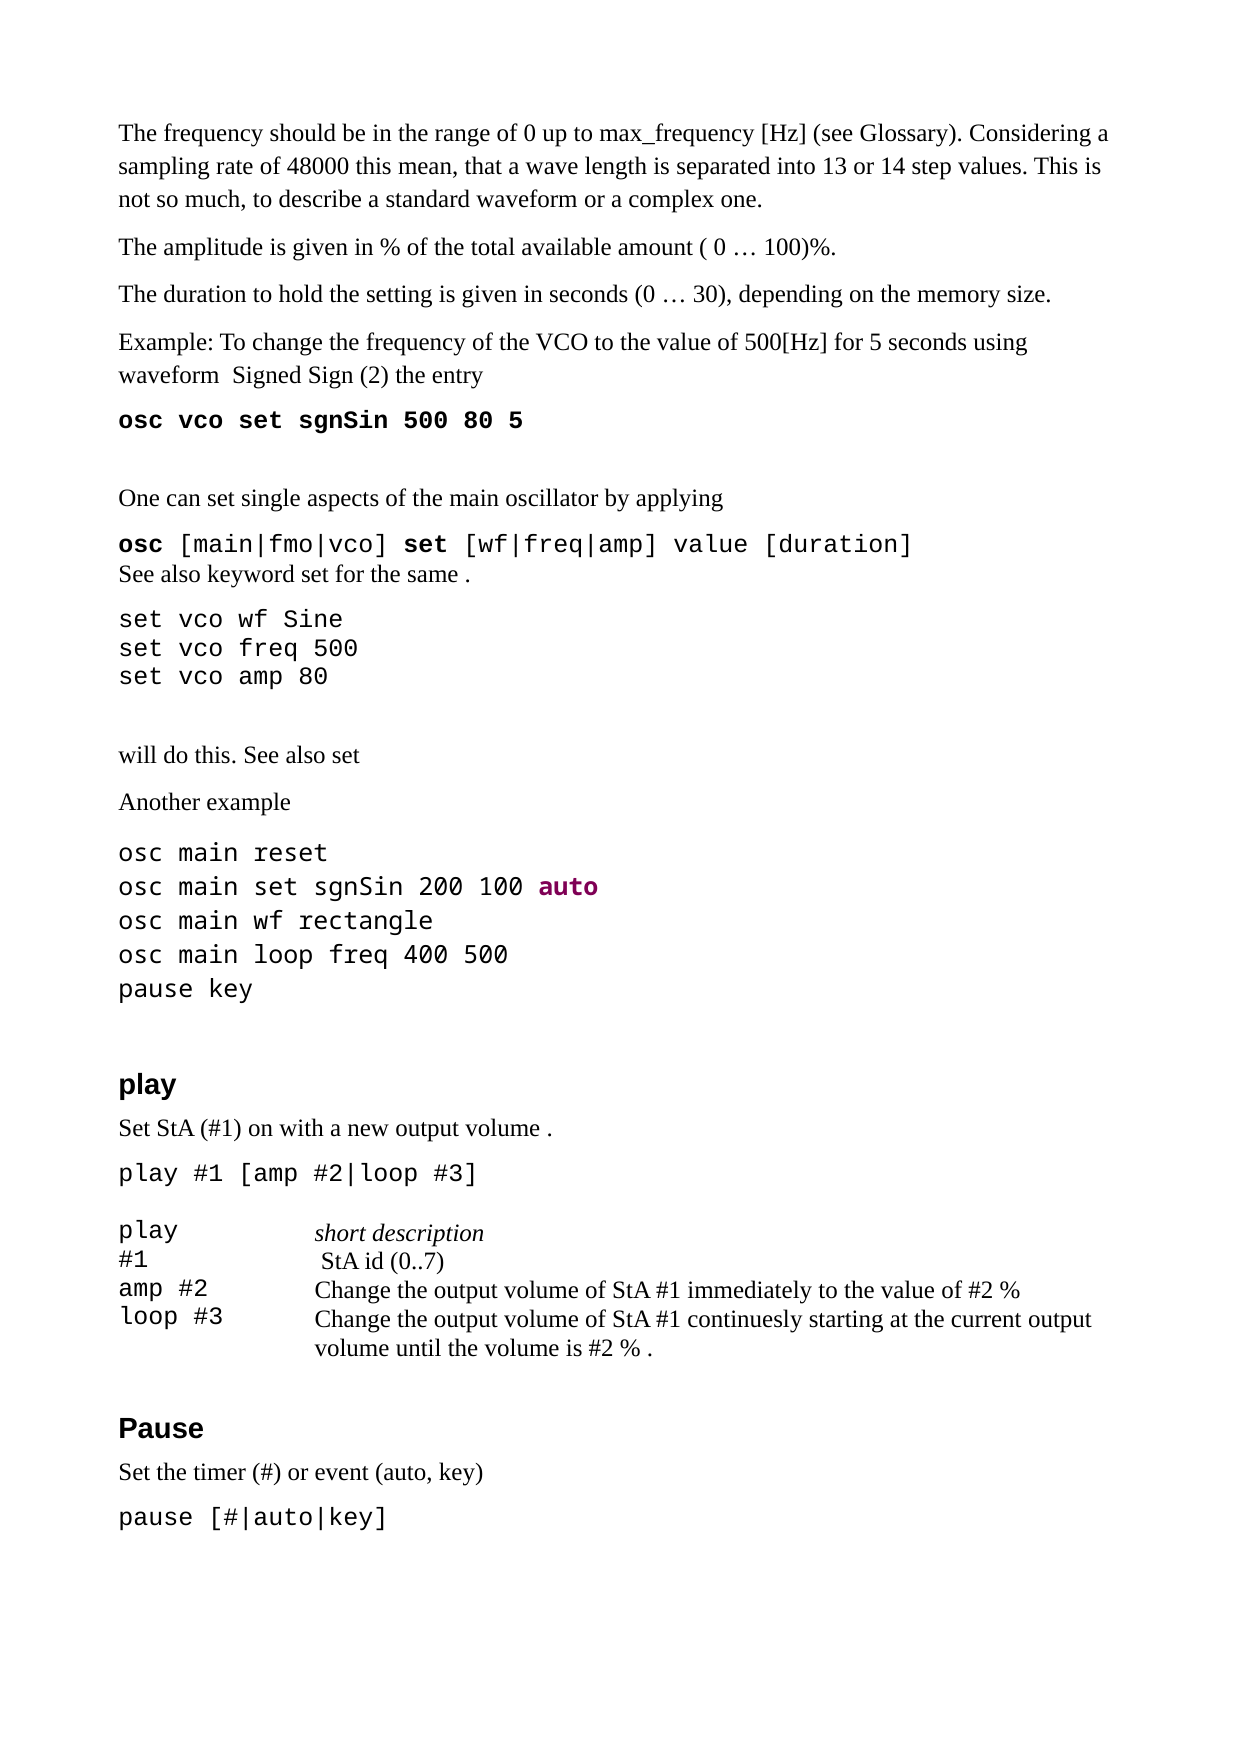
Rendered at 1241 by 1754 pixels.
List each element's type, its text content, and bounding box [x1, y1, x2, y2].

text set vco wf Sine [118, 607, 1122, 635]
table_cell StA id (0..7) [314, 1246, 1122, 1275]
text See also keyword set for the same . [118, 559, 1122, 588]
text The frequency should be in the range of 0 up to max_frequency [Hz] (see Glossary). Considering a sampling rate of 48000 this mean, that a wave length is separated into 13 or 14 step values. This is not so much, to describe a standard waveform or a complex one. [118, 118, 1122, 213]
text osc vco set sgnSin 500 80 5 [118, 408, 1122, 436]
table_cell amp #2 [118, 1275, 314, 1304]
text The amplitude is given in % of the total available amount ( 0 … 100)%. [118, 232, 1122, 261]
text set vco freq 500 [118, 635, 1122, 664]
table_cell Change the output volume of StA #1 continuesly starting at the current output volume until the volume is #2 % . [314, 1304, 1122, 1368]
table_cell Change the output volume of StA #1 immediately to the value of #2 % [314, 1275, 1122, 1304]
text The duration to hold the setting is given in seconds (0 … 30), depending on the memory size. [118, 279, 1122, 308]
text Example: To change the frequency of the VCO to the value of 500[Hz] for 5 seconds using waveform Signed Sign (2) the entry [118, 327, 1122, 389]
text Another example [118, 787, 1122, 816]
text One can set single aspects of the main oscillator by applying [118, 483, 1122, 512]
table_header short description [314, 1218, 1122, 1246]
text will do this. See also set [118, 740, 1122, 768]
subtitle play [118, 1067, 1122, 1101]
text Set the timer (#) or event (auto, key) [118, 1457, 1122, 1486]
text osc main wf rectangle [118, 903, 1122, 937]
text osc main loop freq 400 500 [118, 937, 1122, 971]
text play #1 [amp #2|loop #3] [118, 1161, 1122, 1189]
table_header play [118, 1218, 314, 1246]
table_cell #1 [118, 1246, 314, 1275]
text pause [#|auto|key] [118, 1505, 1122, 1533]
text pause key [118, 971, 1122, 1005]
subtitle Pause [118, 1411, 1122, 1445]
text osc [main|fmo|vco] set [wf|freq|amp] value [duration] [118, 531, 1122, 559]
table_cell loop #3 [118, 1304, 314, 1368]
text Set StA (#1) on with a new output volume . [118, 1113, 1122, 1142]
text set vco amp 80 [118, 664, 1122, 692]
text osc main reset [118, 835, 1122, 869]
text osc main set sgnSin 200 100 auto [118, 869, 1122, 903]
